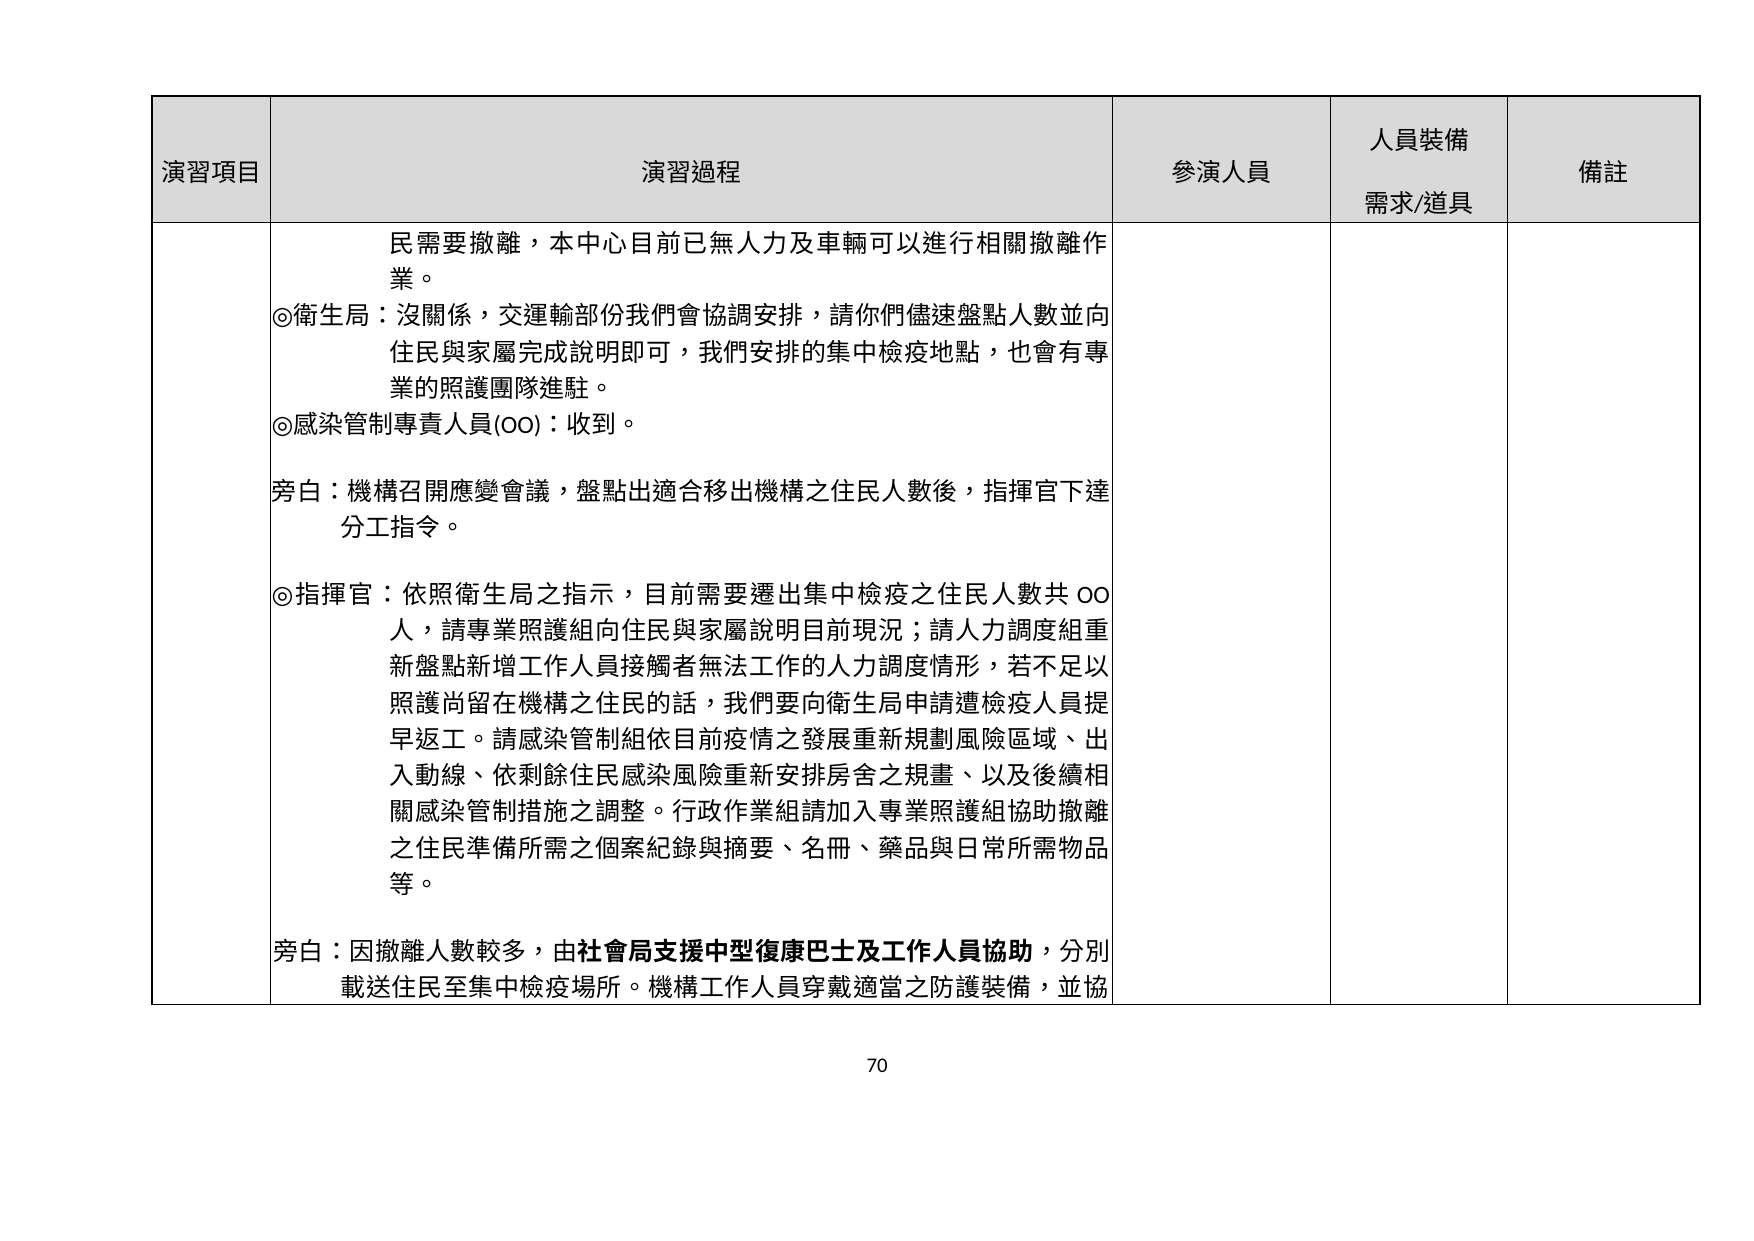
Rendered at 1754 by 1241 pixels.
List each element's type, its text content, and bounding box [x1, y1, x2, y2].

table_cell [1113, 223, 1330, 1003]
table_cell 民需要撤離，本中心目前已無人力及車輛可以進行相關撤離作業。 ◎衛生局：沒關係，交運輸部份我們會協調安排，請你們儘速盤點人數並向住民與家屬完成說明即可，我們安排的集中檢疫地點，也會有專業的照護團隊進駐。 ◎感染管制專責人員(OO)：收到。 旁白：機構召開應變會議，盤點出適合移出機構之住民人數後，指揮官下達分工指令。 ◎指揮官：依照衛生局之指示，目前需要遷出集中檢疫之住民人數共OO人，請專業照護組向住民與家屬說明目前現況；請人力調度組重新盤點新增工作人員接觸者無法工作的人力調度情形，若不足以照護尚留在機構之住民的話，我們要向衛生局申請遭檢疫人員提早返工。請感染管制組依目前疫情之發展重新規劃風險區域、出入動線、依剩餘住民感染風險重新安排房舍之規畫、以及後續相關感染管制措施之調整。行政作業組請加入專業照護組協助撤離之住民準備所需之個案紀錄與摘要、名冊、藥品與日常所需物品等。 旁白：因撤離人數較多，由社會局支援中型復康巴士及工作人員協助，分別載送住民至集中檢疫場所。機構工作人員穿戴適當之防護裝備，並協 [271, 223, 1112, 1003]
table_header 備註 [1508, 97, 1699, 222]
table_cell [1508, 223, 1699, 1003]
table_header 人員裝備 需求/道具 [1331, 97, 1507, 222]
table_cell [1331, 223, 1507, 1003]
table_header 參演人員 [1113, 97, 1330, 222]
table_header 演習項目 [153, 97, 270, 222]
table_cell [153, 223, 270, 1003]
table_header 演習過程 [271, 97, 1112, 222]
